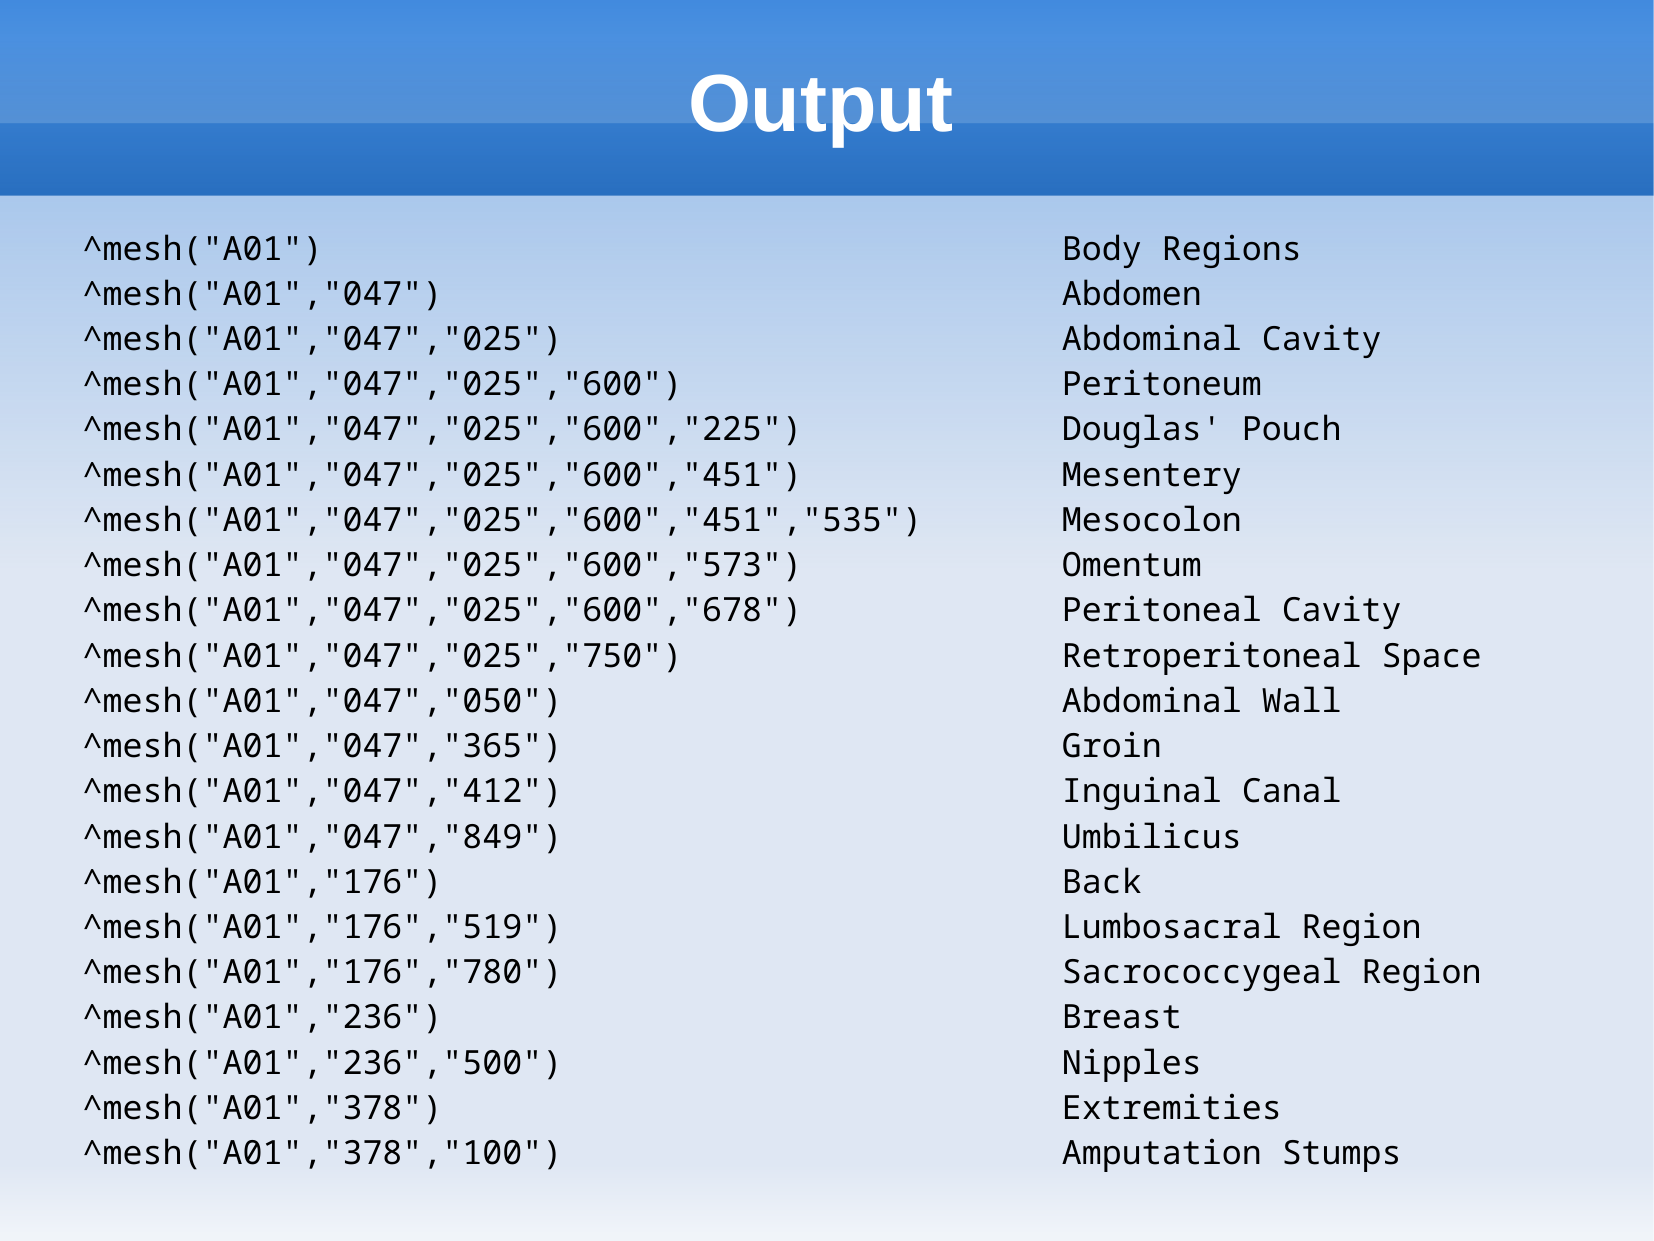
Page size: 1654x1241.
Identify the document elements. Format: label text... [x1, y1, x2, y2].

subtitle ^mesh("A01") Body Regions ^mesh("A01","047") Abdomen ^mesh("A01","047","025") Abdominal Cavity ^mesh("A01","047","025","600") Peritoneum ^mesh("A01","047","025","600","225") Douglas' Pouch ^mesh("A01","047","025","600","451") Mesentery ^mesh("A01","047","025","600","451","535") Mesocolon ^mesh("A01","047","025","600","573") Omentum ^mesh("A01","047","025","600","678") Peritoneal Cavity ^mesh("A01","047","025","750") Retroperitoneal Space ^mesh("A01","047","050") Abdominal Wall ^mesh("A01","047","365") Groin ^mesh("A01","047","412") Inguinal Canal ^mesh("A01","047","849") Umbilicus ^mesh("A01","176") Back ^mesh("A01","176","519") Lumbosacral Region ^mesh("A01","176","780") Sacrococcygeal Region ^mesh("A01","236") Breast ^mesh("A01","236","500") Nipples ^mesh("A01","378") Extremities ^mesh("A01","378","100") Amputation Stumps [82, 290, 1571, 1109]
title Output [76, 0, 1565, 208]
picture [0, 0, 1654, 1241]
